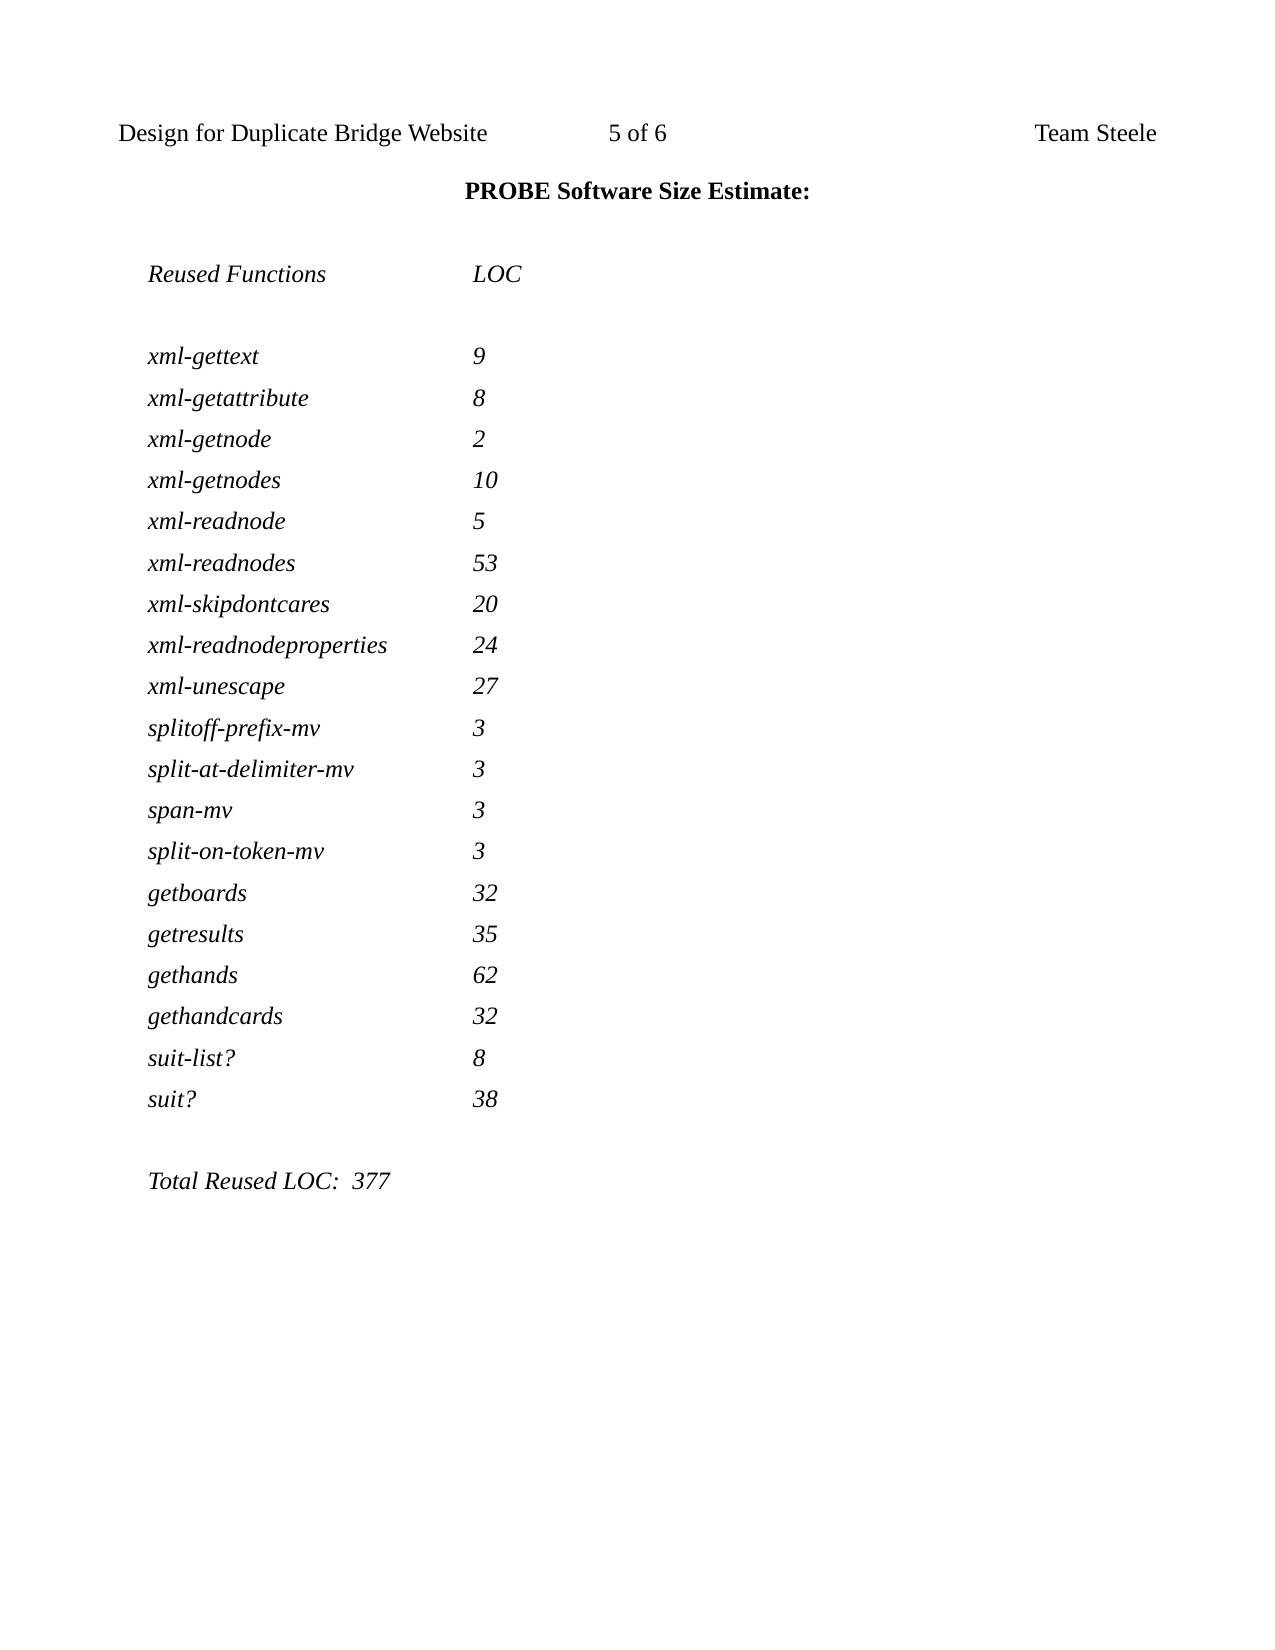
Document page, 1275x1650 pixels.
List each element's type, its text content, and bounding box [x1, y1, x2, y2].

text Reused Functions LOC [148, 259, 1157, 288]
text gethandcards 32 [148, 1001, 1157, 1030]
text xml-readnode 5 [148, 506, 1157, 535]
text suit-list? 8 [148, 1043, 1157, 1071]
text xml-gettext 9 [148, 341, 1157, 370]
text xml-unescape 27 [148, 671, 1157, 700]
text PROBE Software Size Estimate: [118, 176, 1157, 205]
text xml-skipdontcares 20 [148, 589, 1157, 618]
text split-at-delimiter-mv 3 [148, 754, 1157, 783]
text xml-getnodes 10 [148, 465, 1157, 494]
text span-mv 3 [148, 795, 1157, 824]
text suit? 38 [148, 1084, 1157, 1113]
text xml-getattribute 8 [148, 383, 1157, 411]
text splitoff-prefix-mv 3 [148, 713, 1157, 741]
text xml-readnodeproperties 24 [148, 630, 1157, 659]
text xml-readnodes 53 [148, 548, 1157, 576]
text gethands 62 [148, 960, 1157, 989]
text split-on-token-mv 3 [148, 836, 1157, 865]
text xml-getnode 2 [148, 424, 1157, 453]
text Total Reused LOC: 377 [148, 1166, 1157, 1195]
text getboards 32 [148, 878, 1157, 906]
text getresults 35 [148, 919, 1157, 948]
